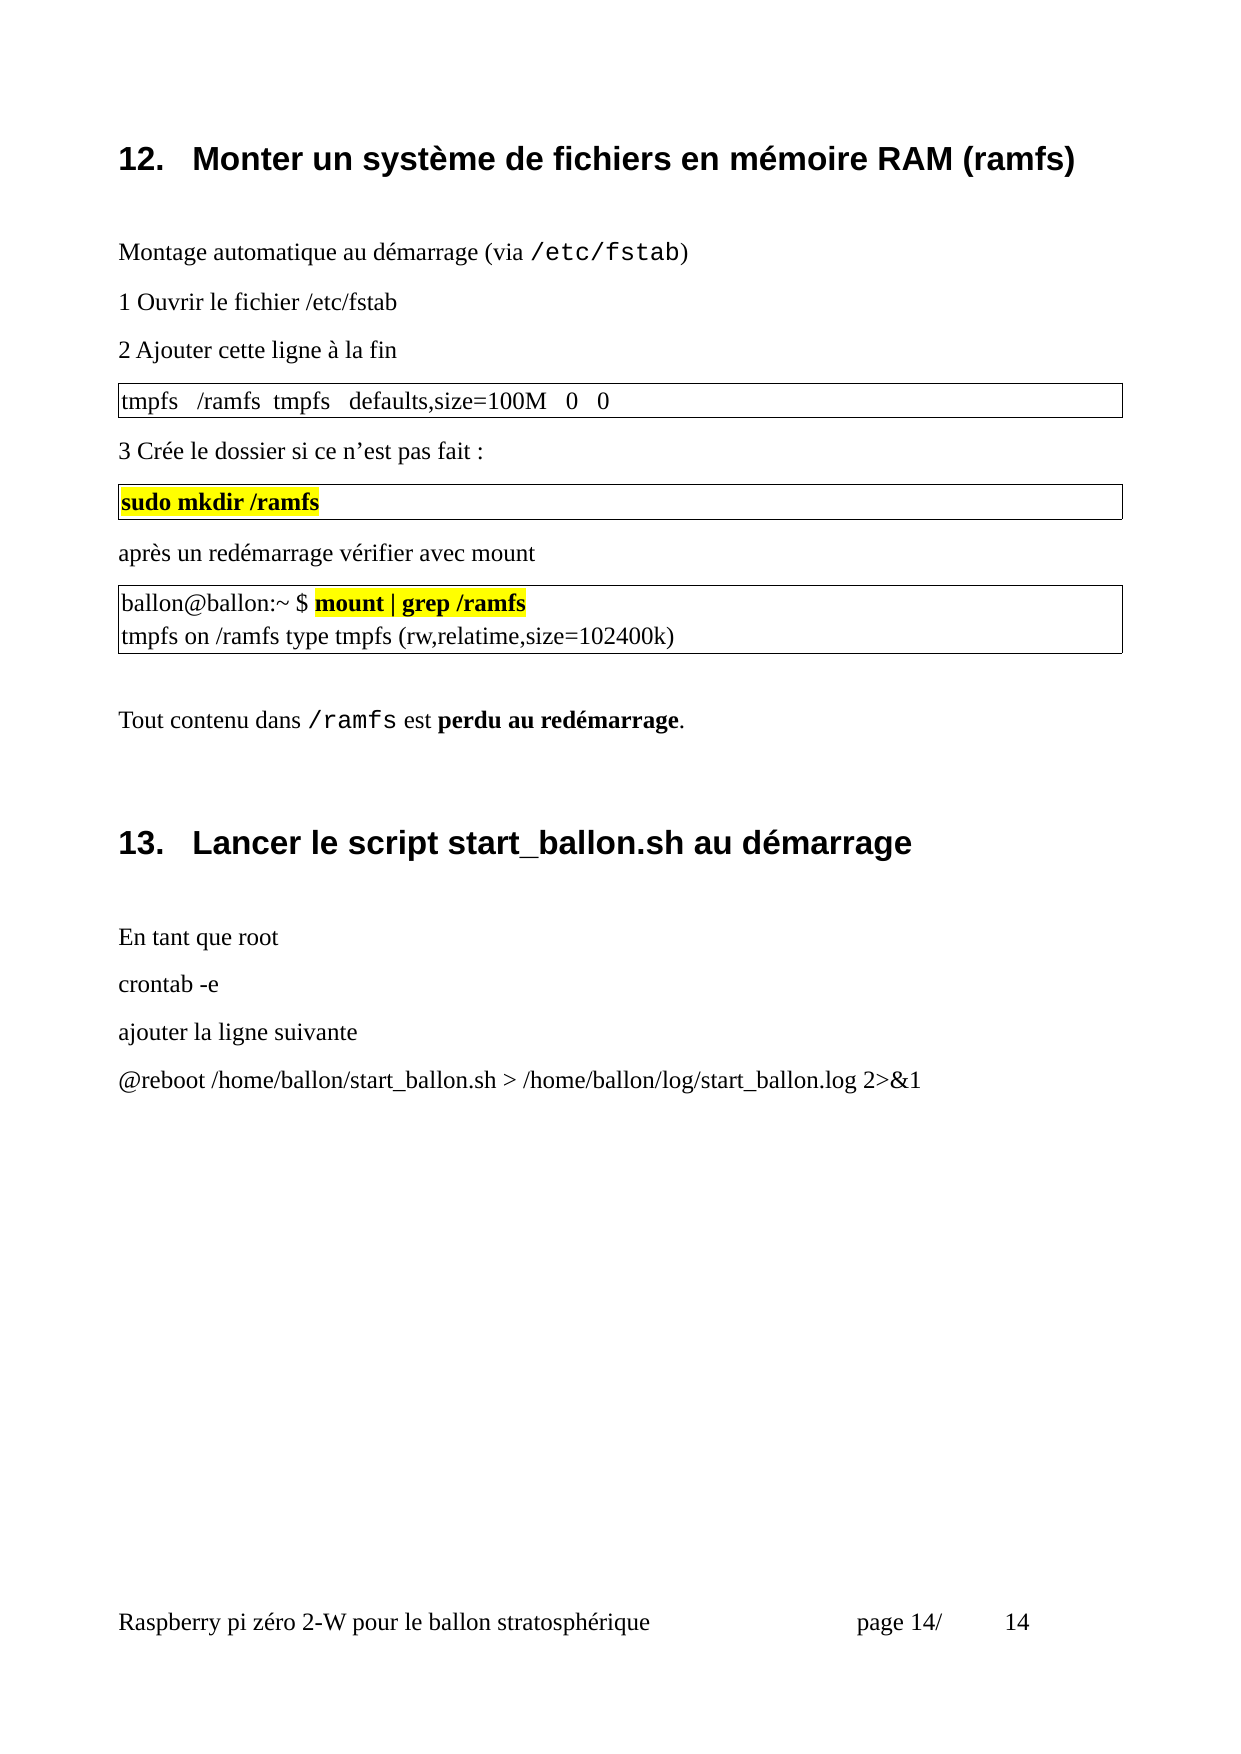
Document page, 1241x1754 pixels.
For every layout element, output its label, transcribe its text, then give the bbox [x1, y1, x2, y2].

subtitle Lancer le script start_ballon.sh au démarrage [118, 823, 1122, 862]
text crontab -e [118, 969, 1122, 998]
text @reboot /home/ballon/start_ballon.sh > /home/ballon/log/start_ballon.log 2>&1 [118, 1065, 1122, 1093]
text Montage automatique au démarrage (via /etc/fstab) [118, 237, 1122, 268]
subtitle Monter un système de fichiers en mémoire RAM (ramfs) [118, 139, 1122, 177]
text 3 Crée le dossier si ce n’est pas fait : [118, 436, 1122, 465]
text ajouter la ligne suivante [118, 1017, 1122, 1046]
text après un redémarrage vérifier avec mount [118, 538, 1122, 566]
text 1 Ouvrir le fichier /etc/fstab [118, 287, 1122, 316]
text sudo mkdir /ramfs [119, 485, 1122, 519]
text 2 Ajouter cette ligne à la fin [118, 335, 1122, 364]
text ballon@ballon:~ $ mount | grep /ramfs tmpfs on /ramfs type tmpfs (rw,relatime,size=102400k) [119, 586, 1122, 653]
text tmpfs /ramfs tmpfs defaults,size=100M 0 0 [119, 384, 1122, 417]
text Tout contenu dans /ramfs est perdu au redémarrage. [118, 672, 1122, 736]
text En tant que root [118, 922, 1122, 951]
